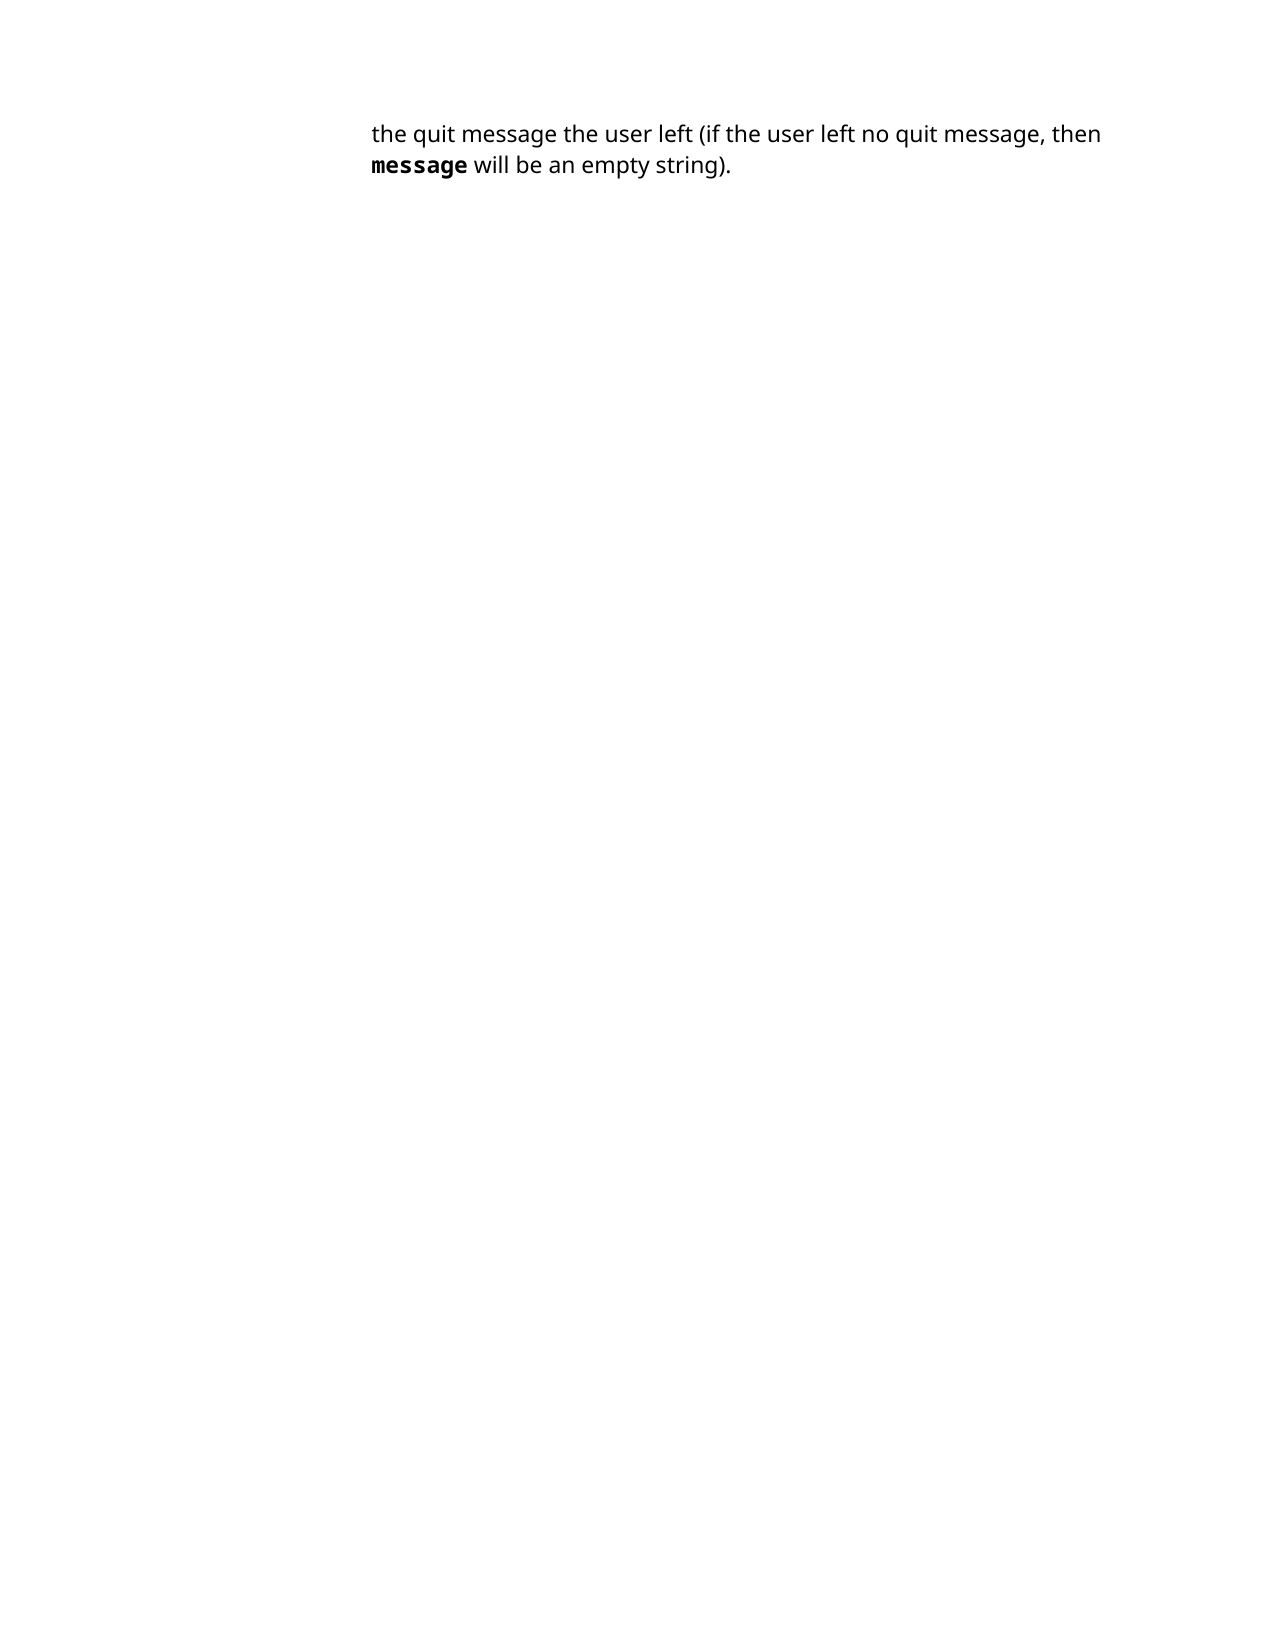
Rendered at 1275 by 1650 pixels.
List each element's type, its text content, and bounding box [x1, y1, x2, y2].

table_cell [118, 118, 371, 181]
table_cell the quit message the user left (if the user left no quit message, then message will be an empty string). [371, 118, 1158, 181]
